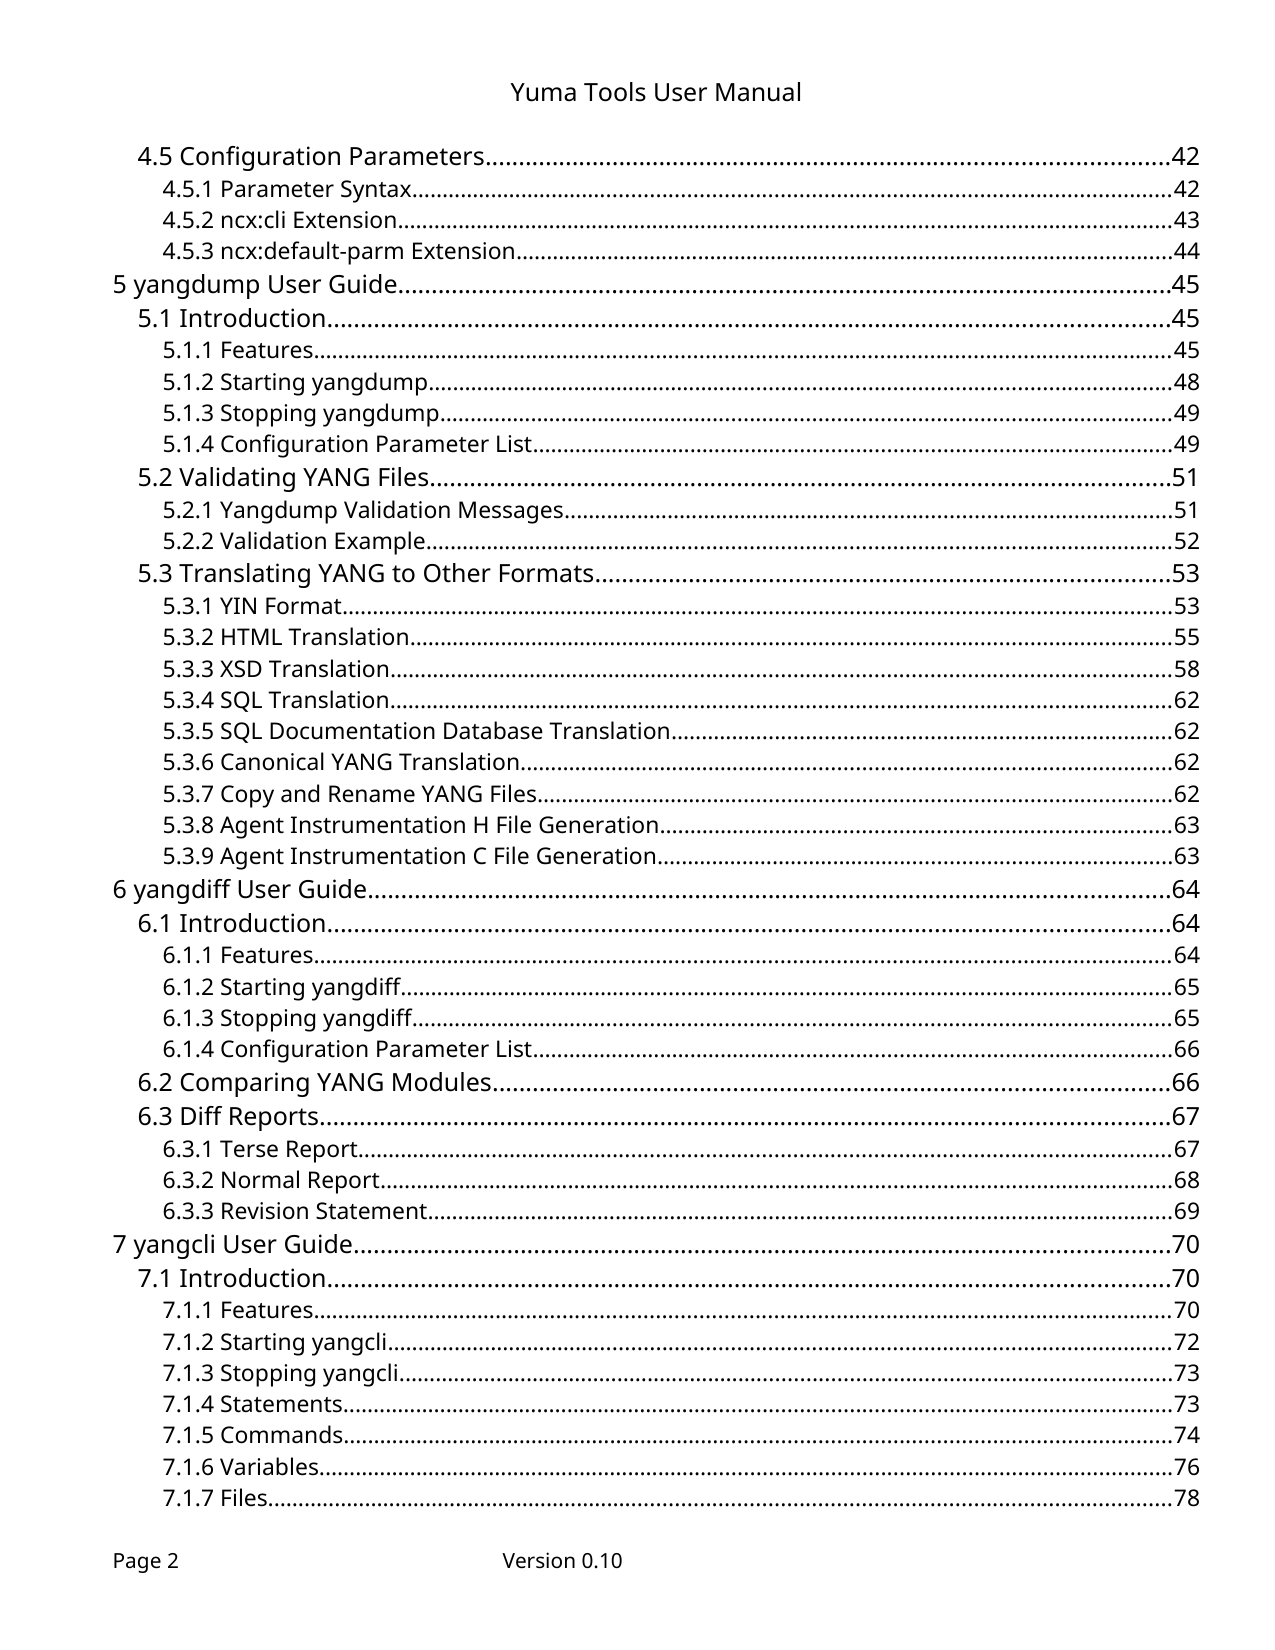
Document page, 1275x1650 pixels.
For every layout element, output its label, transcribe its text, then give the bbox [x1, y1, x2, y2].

text 5.1.1 Features 45 [162, 334, 1200, 366]
text 4.5.2 ncx:cli Extension 43 [162, 204, 1200, 235]
text 7.1.3 Stopping yangcli 73 [162, 1357, 1200, 1388]
text 7.1.2 Starting yangcli 72 [162, 1326, 1200, 1357]
text 4.5 Configuration Parameters 42 [137, 138, 1200, 173]
text 6.1 Introduction 64 [137, 905, 1200, 939]
text 4.5.3 ncx:default-parm Extension 44 [162, 235, 1200, 266]
text 5.3.7 Copy and Rename YANG Files 62 [162, 778, 1200, 809]
text 5.3.6 Canonical YANG Translation 62 [162, 746, 1200, 778]
text 6.3.3 Revision Statement 69 [162, 1195, 1200, 1226]
text 7.1.4 Statements 73 [162, 1388, 1200, 1419]
text 5.3.3 XSD Translation 58 [162, 653, 1200, 684]
text 5 yangdump User Guide 45 [112, 266, 1200, 300]
text 6.1.2 Starting yangdiff 65 [162, 971, 1200, 1002]
text 5.3.4 SQL Translation 62 [162, 684, 1200, 715]
text 6.1.4 Configuration Parameter List 66 [162, 1033, 1200, 1064]
text 6 yangdiff User Guide 64 [112, 871, 1200, 905]
text 6.3.2 Normal Report 68 [162, 1164, 1200, 1195]
text 5.3.1 YIN Format 53 [162, 590, 1200, 621]
text 5.3.8 Agent Instrumentation H File Generation 63 [162, 809, 1200, 840]
text 5.3.2 HTML Translation 55 [162, 621, 1200, 653]
text 5.2.2 Validation Example 52 [162, 525, 1200, 556]
text 6.1.3 Stopping yangdiff 65 [162, 1002, 1200, 1033]
text 5.2 Validating YANG Files 51 [137, 459, 1200, 493]
text 7.1.7 Files 78 [162, 1482, 1200, 1513]
text 6.3.1 Terse Report 67 [162, 1133, 1200, 1164]
text 5.1.4 Configuration Parameter List 49 [162, 428, 1200, 459]
text 7.1.6 Variables 76 [162, 1451, 1200, 1482]
text 7.1 Introduction 70 [137, 1260, 1200, 1294]
text 6.2 Comparing YANG Modules 66 [137, 1064, 1200, 1098]
text 7.1.5 Commands 74 [162, 1419, 1200, 1451]
text 6.1.1 Features 64 [162, 939, 1200, 971]
text 4.5.1 Parameter Syntax 42 [162, 173, 1200, 204]
text 5.1.3 Stopping yangdump 49 [162, 397, 1200, 428]
text 5.1.2 Starting yangdump 48 [162, 366, 1200, 397]
text 6.3 Diff Reports 67 [137, 1098, 1200, 1133]
text 5.3.5 SQL Documentation Database Translation 62 [162, 715, 1200, 746]
text 5.1 Introduction 45 [137, 300, 1200, 334]
text 5.3 Translating YANG to Other Formats 53 [137, 556, 1200, 590]
text 7.1.1 Features 70 [162, 1294, 1200, 1326]
text 7 yangcli User Guide 70 [112, 1226, 1200, 1260]
text 5.2.1 Yangdump Validation Messages 51 [162, 493, 1200, 525]
text 5.3.9 Agent Instrumentation C File Generation 63 [162, 840, 1200, 871]
